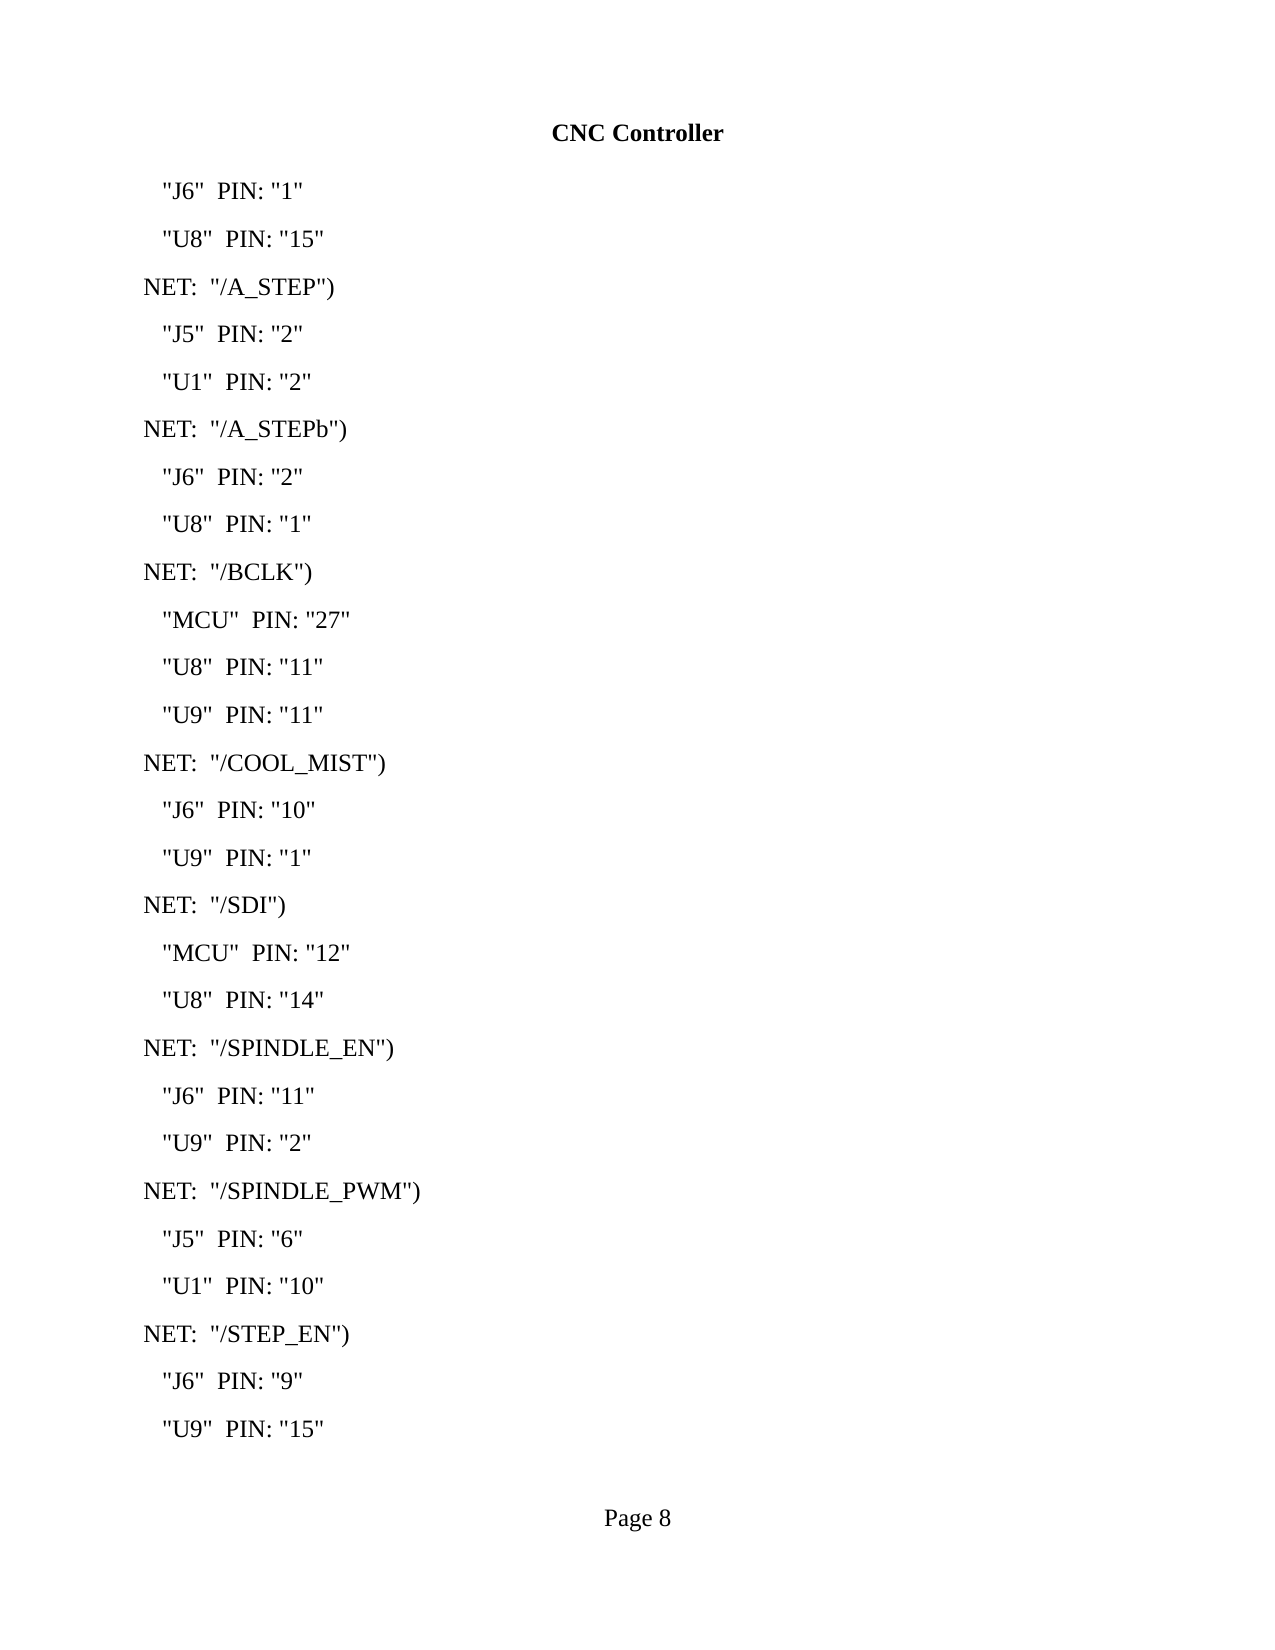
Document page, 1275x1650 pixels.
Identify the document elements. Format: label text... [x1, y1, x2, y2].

text "U1" PIN: "10" [118, 1271, 1157, 1300]
text "MCU" PIN: "12" [118, 938, 1157, 967]
text "U9" PIN: "2" [118, 1128, 1157, 1157]
text "J5" PIN: "2" [118, 319, 1157, 348]
text NET: "/A_STEPb") [118, 414, 1157, 443]
text "U9" PIN: "11" [118, 700, 1157, 729]
text NET: "/SPINDLE_EN") [118, 1033, 1157, 1062]
text "U9" PIN: "15" [118, 1414, 1157, 1443]
text "U8" PIN: "14" [118, 986, 1157, 1014]
text NET: "/STEP_EN") [118, 1319, 1157, 1348]
text "U8" PIN: "11" [118, 652, 1157, 681]
text "J6" PIN: "10" [118, 795, 1157, 824]
text "U9" PIN: "1" [118, 843, 1157, 872]
text "U8" PIN: "1" [118, 509, 1157, 538]
text "U8" PIN: "15" [118, 224, 1157, 253]
text NET: "/A_STEP") [118, 272, 1157, 300]
text NET: "/COOL_MIST") [118, 748, 1157, 776]
text "J6" PIN: "9" [118, 1366, 1157, 1395]
text NET: "/SDI") [118, 890, 1157, 919]
text NET: "/SPINDLE_PWM") [118, 1176, 1157, 1205]
text NET: "/BCLK") [118, 557, 1157, 586]
text "U1" PIN: "2" [118, 367, 1157, 396]
text "J5" PIN: "6" [118, 1224, 1157, 1252]
text "J6" PIN: "2" [118, 462, 1157, 491]
text "J6" PIN: "11" [118, 1081, 1157, 1109]
text "MCU" PIN: "27" [118, 605, 1157, 633]
text "J6" PIN: "1" [118, 176, 1157, 205]
